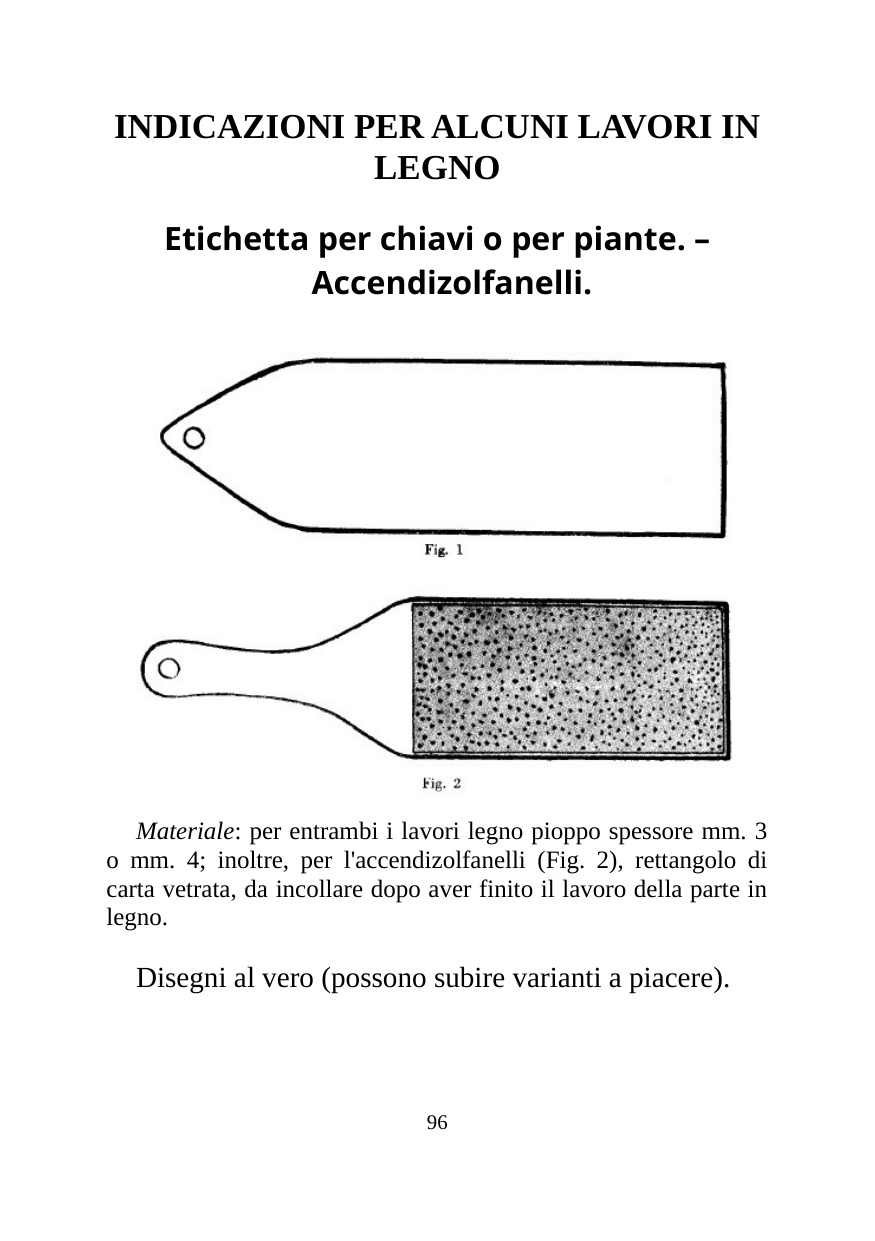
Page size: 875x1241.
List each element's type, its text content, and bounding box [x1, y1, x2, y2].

text Disegni al vero (possono subire varianti a piacere). [106, 961, 768, 994]
subtitle INDICAZIONI PER ALCUNI LAVORI IN LEGNO [106, 106, 768, 187]
subtitle Etichetta per chiavi o per piante. – Accendizolfanelli. [106, 216, 768, 304]
picture [127, 333, 748, 799]
text Materiale: per entrambi i lavori legno pioppo spessore mm. 3 o mm. 4; inoltre, per l'accendizolfanelli (Fig. 2), rettangolo di carta vetrata, da incollare dopo aver finito il lavoro della parte in legno. [106, 799, 768, 931]
